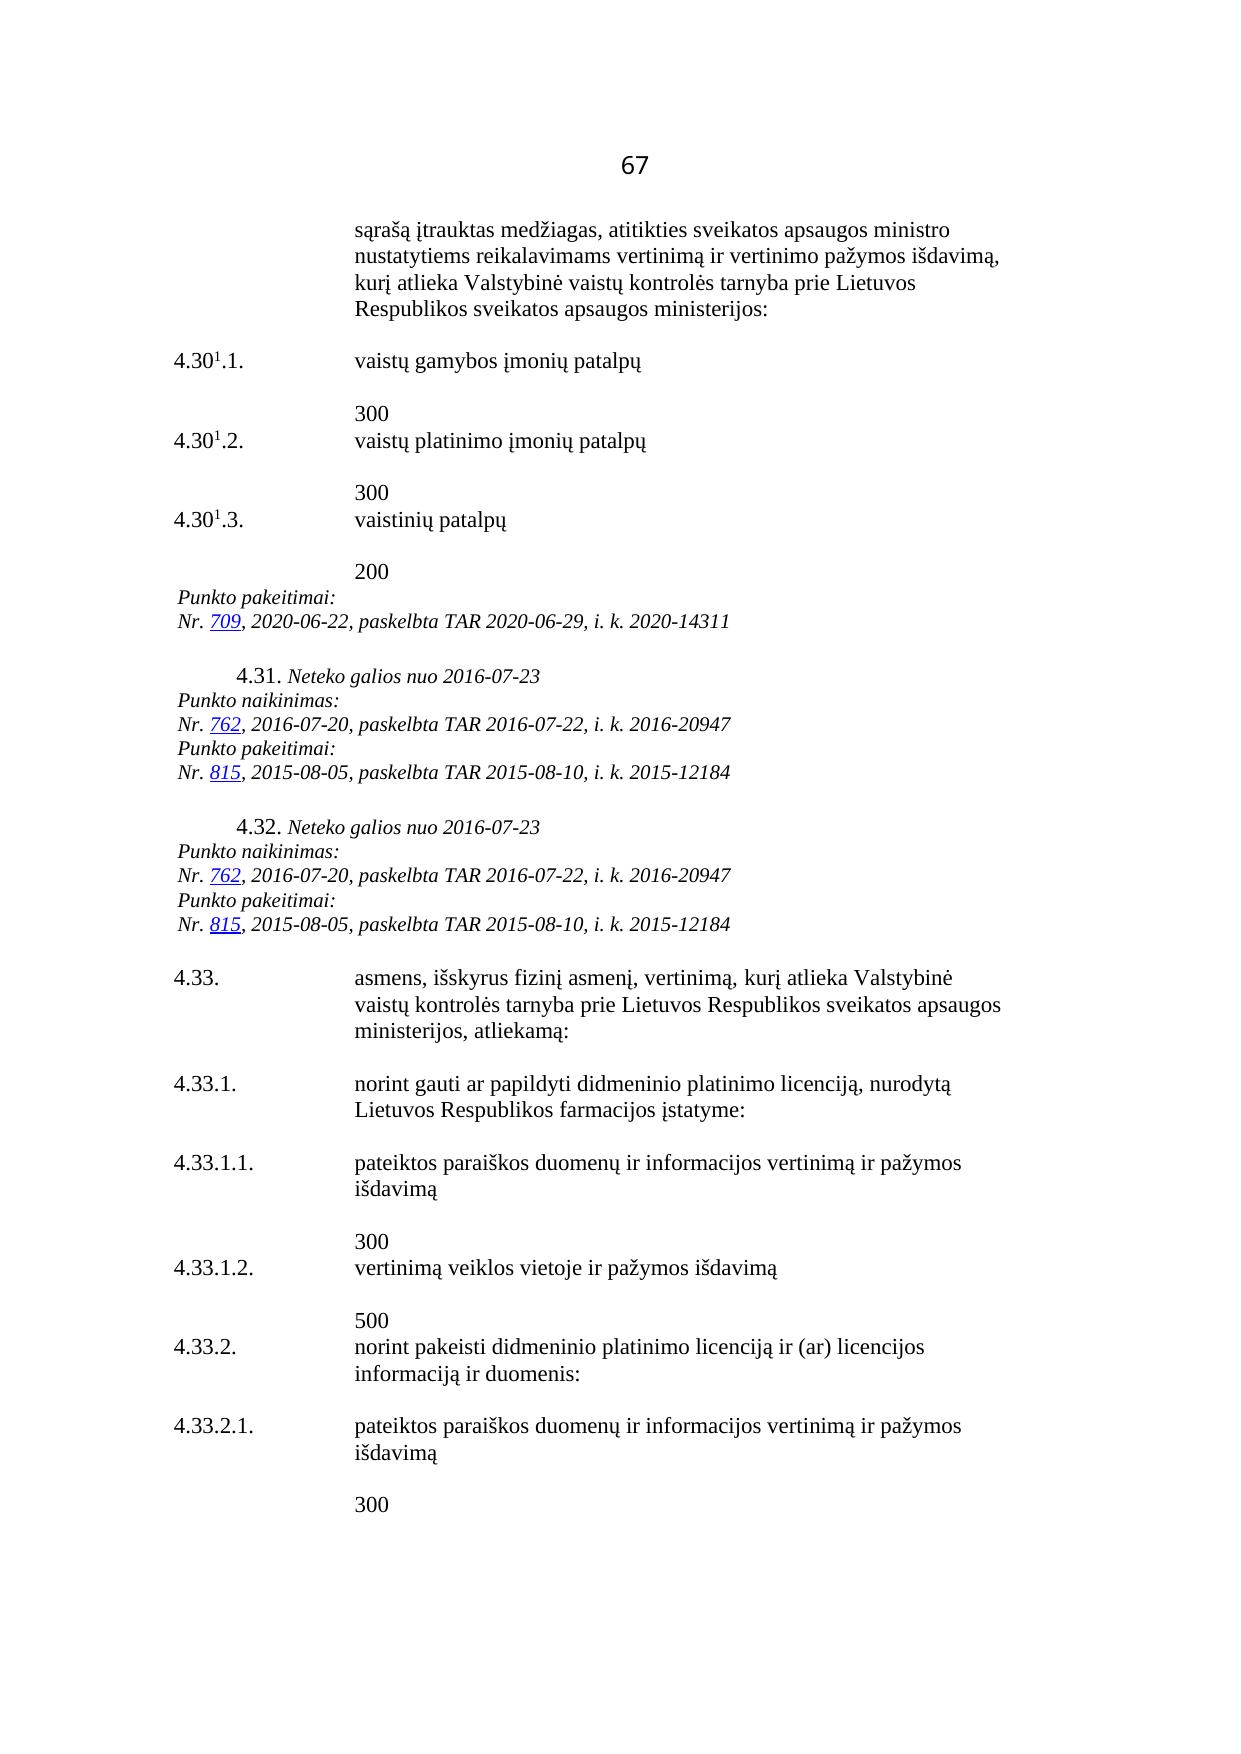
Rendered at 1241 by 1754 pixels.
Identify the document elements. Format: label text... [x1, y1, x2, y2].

text Nr. 815, 2015-08-05, paskelbta TAR 2015-08-10, i. k. 2015-12184 [177, 912, 1093, 936]
text 4.31. Neteko galios nuo 2016-07-23 [177, 662, 1093, 688]
text Nr. 762, 2016-07-20, paskelbta TAR 2016-07-22, i. k. 2016-20947 [177, 863, 1093, 887]
text 4.33. asmens, išskyrus fizinį asmenį, vertinimą, kurį atlieka Valstybinė vaistų kontrolės tarnyba prie Lietuvos Respublikos sveikatos apsaugos ministerijos, atliekamą: [174, 964, 1004, 1070]
text Punkto naikinimas: [177, 839, 1093, 863]
text 4.32. Neteko galios nuo 2016-07-23 [177, 813, 1093, 839]
text 4.33.1.1. pateiktos paraiškos duomenų ir informacijos vertinimą ir pažymos išdavimą 300 [174, 1149, 1004, 1254]
text Punkto pakeitimai: [177, 585, 1093, 609]
text Nr. 762, 2016-07-20, paskelbta TAR 2016-07-22, i. k. 2016-20947 [177, 712, 1093, 736]
text Punkto naikinimas: [177, 688, 1093, 712]
text Punkto pakeitimai: [177, 736, 1093, 760]
text Nr. 709, 2020-06-22, paskelbta TAR 2020-06-29, i. k. 2020-14311 [177, 609, 1093, 633]
text 4.301.3. vaistinių patalpų 200 [174, 506, 1004, 585]
text sąrašą įtrauktas medžiagas, atitikties sveikatos apsaugos ministro nustatytiems reikalavimams vertinimą ir vertinimo pažymos išdavimą, kurį atlieka Valstybinė vaistų kontrolės tarnyba prie Lietuvos Respublikos sveikatos apsaugos ministerijos: [174, 216, 1004, 348]
text 4.33.2.1. pateiktos paraiškos duomenų ir informacijos vertinimą ir pažymos išdavimą 300 [174, 1412, 1004, 1518]
text 4.33.1.2. vertinimą veiklos vietoje ir pažymos išdavimą 500 [174, 1254, 1004, 1333]
text Nr. 815, 2015-08-05, paskelbta TAR 2015-08-10, i. k. 2015-12184 [177, 760, 1093, 784]
text Punkto pakeitimai: [177, 887, 1093, 912]
text 4.301.2. vaistų platinimo įmonių patalpų 300 [174, 427, 1004, 506]
text 4.301.1. vaistų gamybos įmonių patalpų 300 [174, 348, 1004, 427]
text 4.33.2. norint pakeisti didmeninio platinimo licenciją ir (ar) licencijos informaciją ir duomenis: [174, 1333, 1004, 1412]
text 4.33.1. norint gauti ar papildyti didmeninio platinimo licenciją, nurodytą Lietuvos Respublikos farmacijos įstatyme: [174, 1070, 1004, 1149]
